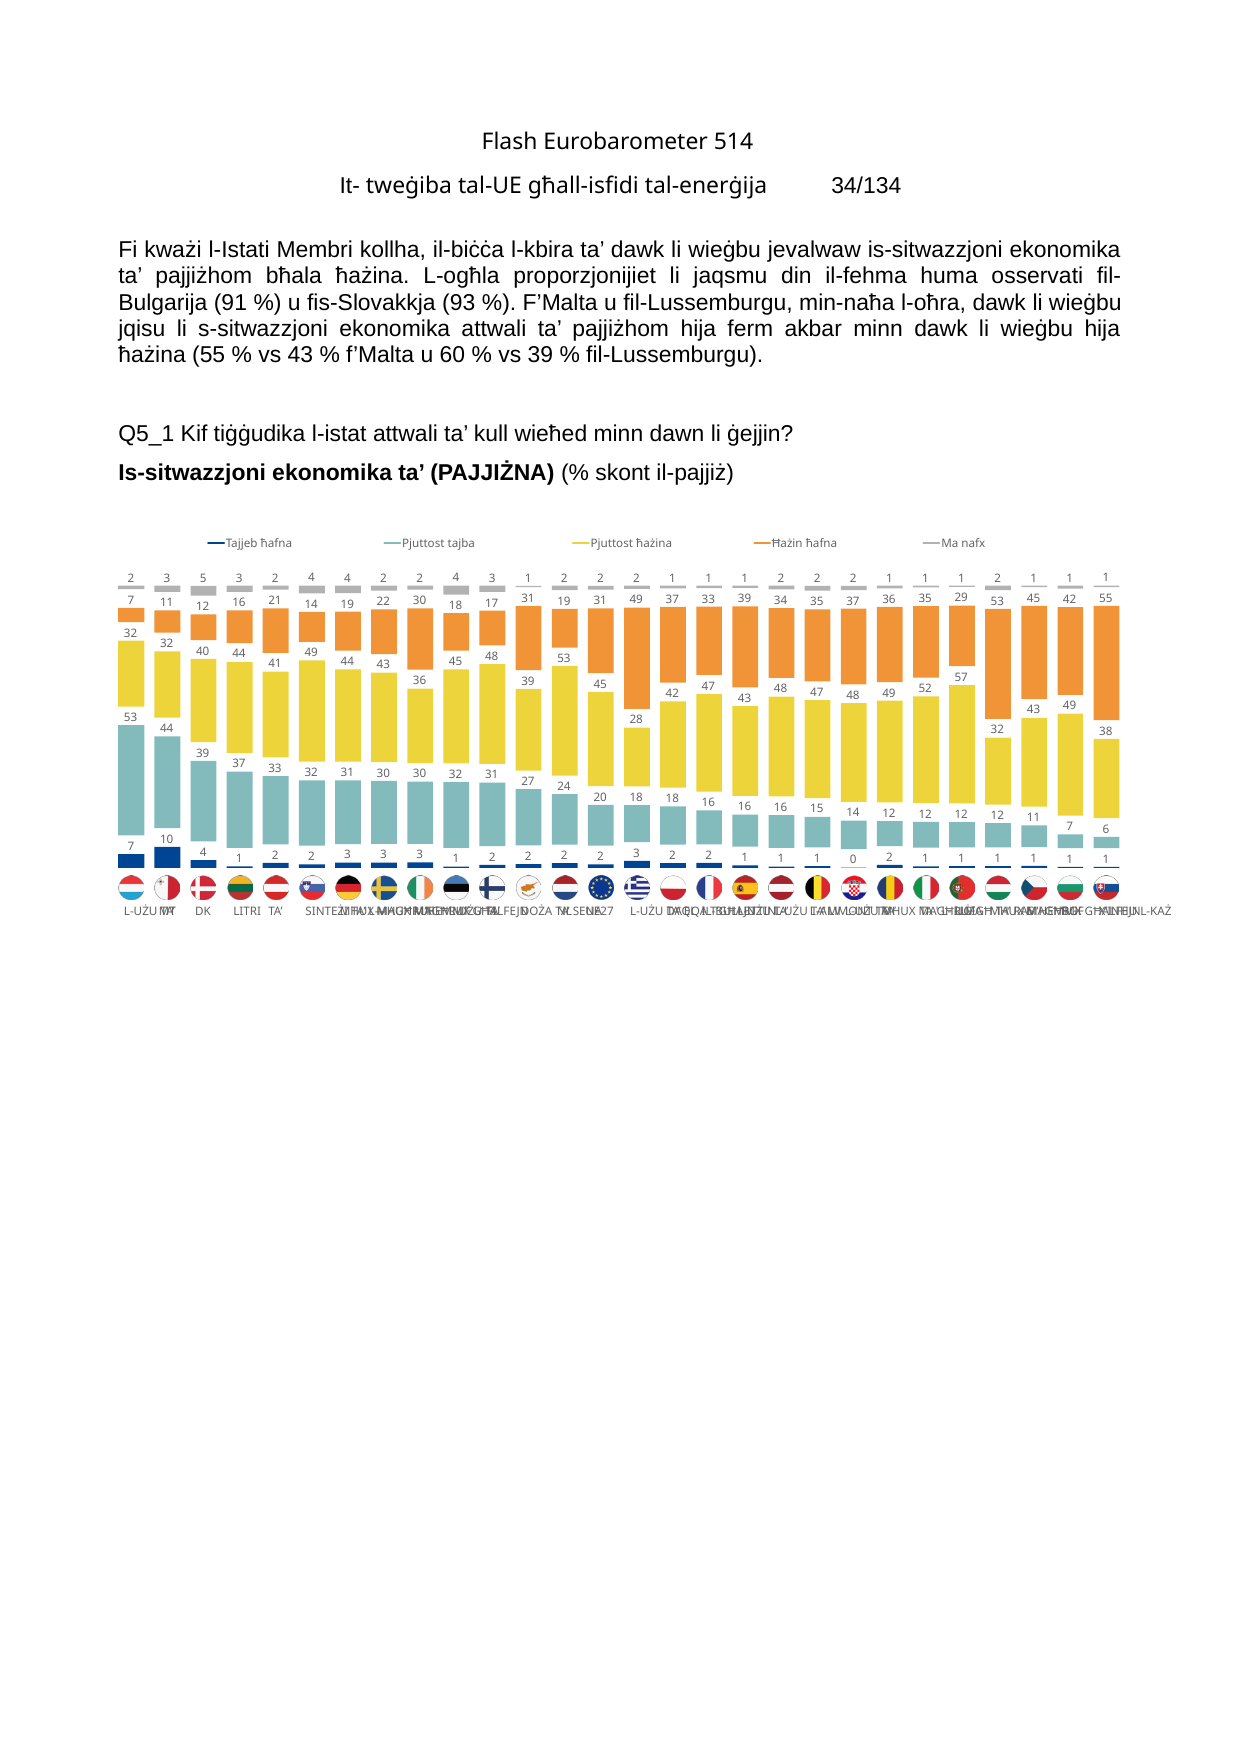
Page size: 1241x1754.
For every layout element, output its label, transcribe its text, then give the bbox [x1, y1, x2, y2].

picture [1093, 875, 1119, 900]
text Q5_1 Kif tiġġudika l-istat attwali ta’ kull wieħed minn dawn li ġejjin? [118, 420, 1122, 446]
picture [877, 875, 903, 900]
picture [913, 875, 939, 900]
picture [985, 875, 1011, 900]
picture [443, 875, 469, 900]
picture [1021, 875, 1047, 900]
picture [949, 875, 975, 900]
picture [841, 875, 867, 900]
picture [479, 875, 505, 900]
text Fi kważi l-Istati Membri kollha, il-biċċa l-kbira ta’ dawk li wieġbu jevalwaw is-sitwazzjoni ekonomika ta’ pajjiżhom bħala ħażina. L-ogħla proporzjonijiet li jaqsmu din il-fehma huma osservati fil-Bulgarija (91 %) u fis-Slovakkja (93 %). F’Malta u fil-Lussemburgu, min-naħa l-oħra, dawk li wieġbu jqisu li s-sitwazzjoni ekonomika attwali ta’ pajjiżhom hija ferm akbar minn dawk li wieġbu hija ħażina (55 % vs 43 % f’Malta u 60 % vs 39 % fil-Lussemburgu). [118, 236, 1122, 368]
picture [118, 875, 144, 900]
picture [227, 875, 253, 900]
picture [588, 875, 614, 900]
picture [335, 875, 361, 900]
picture [1057, 875, 1083, 900]
picture [154, 875, 180, 900]
picture [263, 875, 289, 900]
picture [696, 875, 722, 900]
picture [407, 875, 433, 900]
picture [552, 875, 578, 900]
picture [768, 875, 794, 900]
picture [190, 875, 216, 900]
picture [516, 875, 541, 900]
picture [805, 875, 830, 900]
text Is-sitwazzjoni ekonomika ta’ (PAJJIŻNA) (% skont il-pajjiż) [118, 459, 1122, 486]
picture [732, 875, 758, 900]
picture [299, 875, 325, 900]
picture [660, 875, 686, 900]
picture [371, 875, 397, 900]
picture [624, 875, 650, 900]
